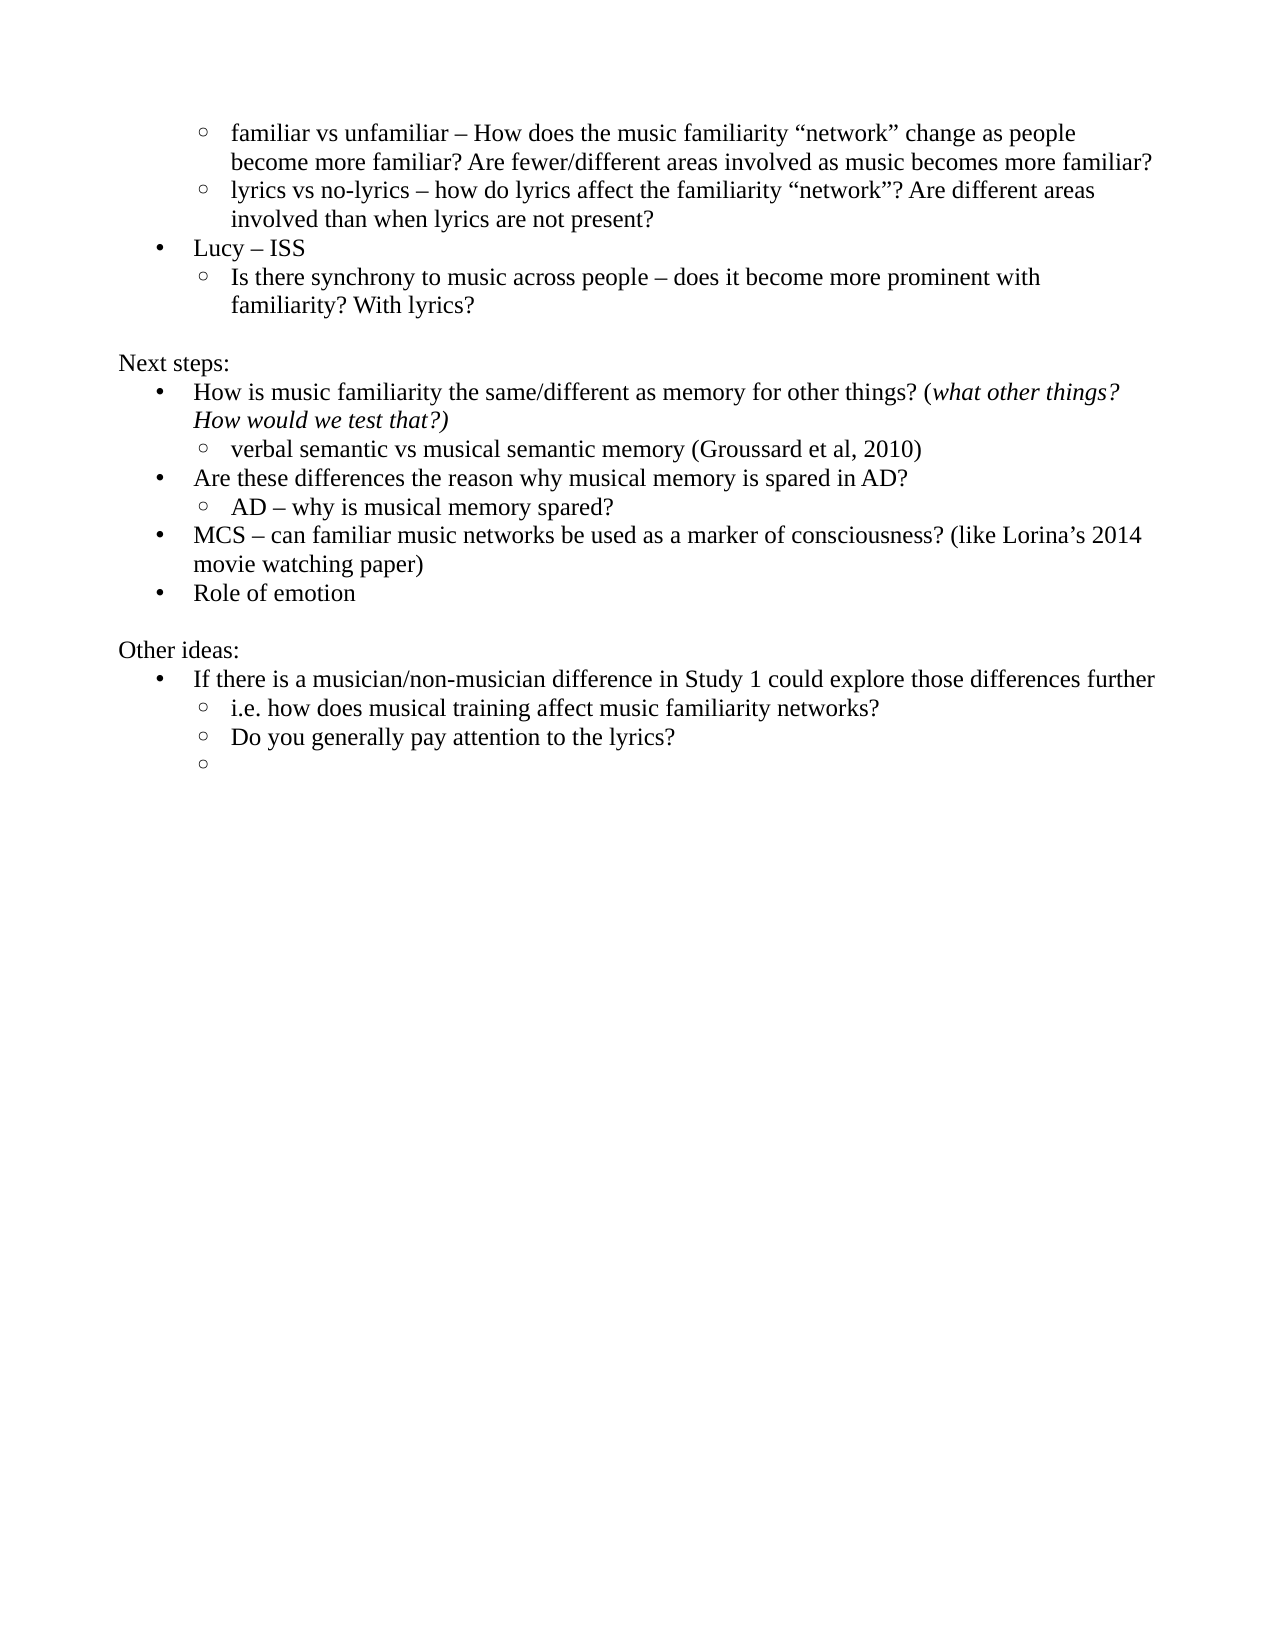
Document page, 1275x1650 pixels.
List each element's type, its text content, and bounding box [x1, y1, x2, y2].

text Other ideas: [118, 636, 1157, 664]
list verbal semantic vs musical semantic memory (Groussard et al, 2010) [193, 434, 1157, 463]
list Is there synchrony to music across people – does it become more prominent with familiarity? With lyrics? [193, 262, 1157, 319]
list Lucy – ISS [156, 233, 1157, 262]
list familiar vs unfamiliar – How does the music familiarity “network” change as people become more familiar? Are fewer/different areas involved as music becomes more familiar? [193, 118, 1157, 176]
list Do you generally pay attention to the lyrics? [193, 722, 1157, 751]
list Role of emotion [156, 578, 1157, 607]
list If there is a musician/non-musician difference in Study 1 could explore those differences further [156, 664, 1157, 693]
list Are these differences the reason why musical memory is spared in AD? [156, 463, 1157, 492]
list How is music familiarity the same/different as memory for other things? (what other things? How would we test that?) [156, 377, 1157, 434]
list i.e. how does musical training affect music familiarity networks? [193, 693, 1157, 722]
list AD – why is musical memory spared? [193, 492, 1157, 521]
list lyrics vs no-lyrics – how do lyrics affect the familiarity “network”? Are different areas involved than when lyrics are not present? [193, 176, 1157, 233]
list MCS – can familiar music networks be used as a marker of consciousness? (like Lorina’s 2014 movie watching paper) [156, 521, 1157, 578]
text Next steps: [118, 348, 1157, 377]
